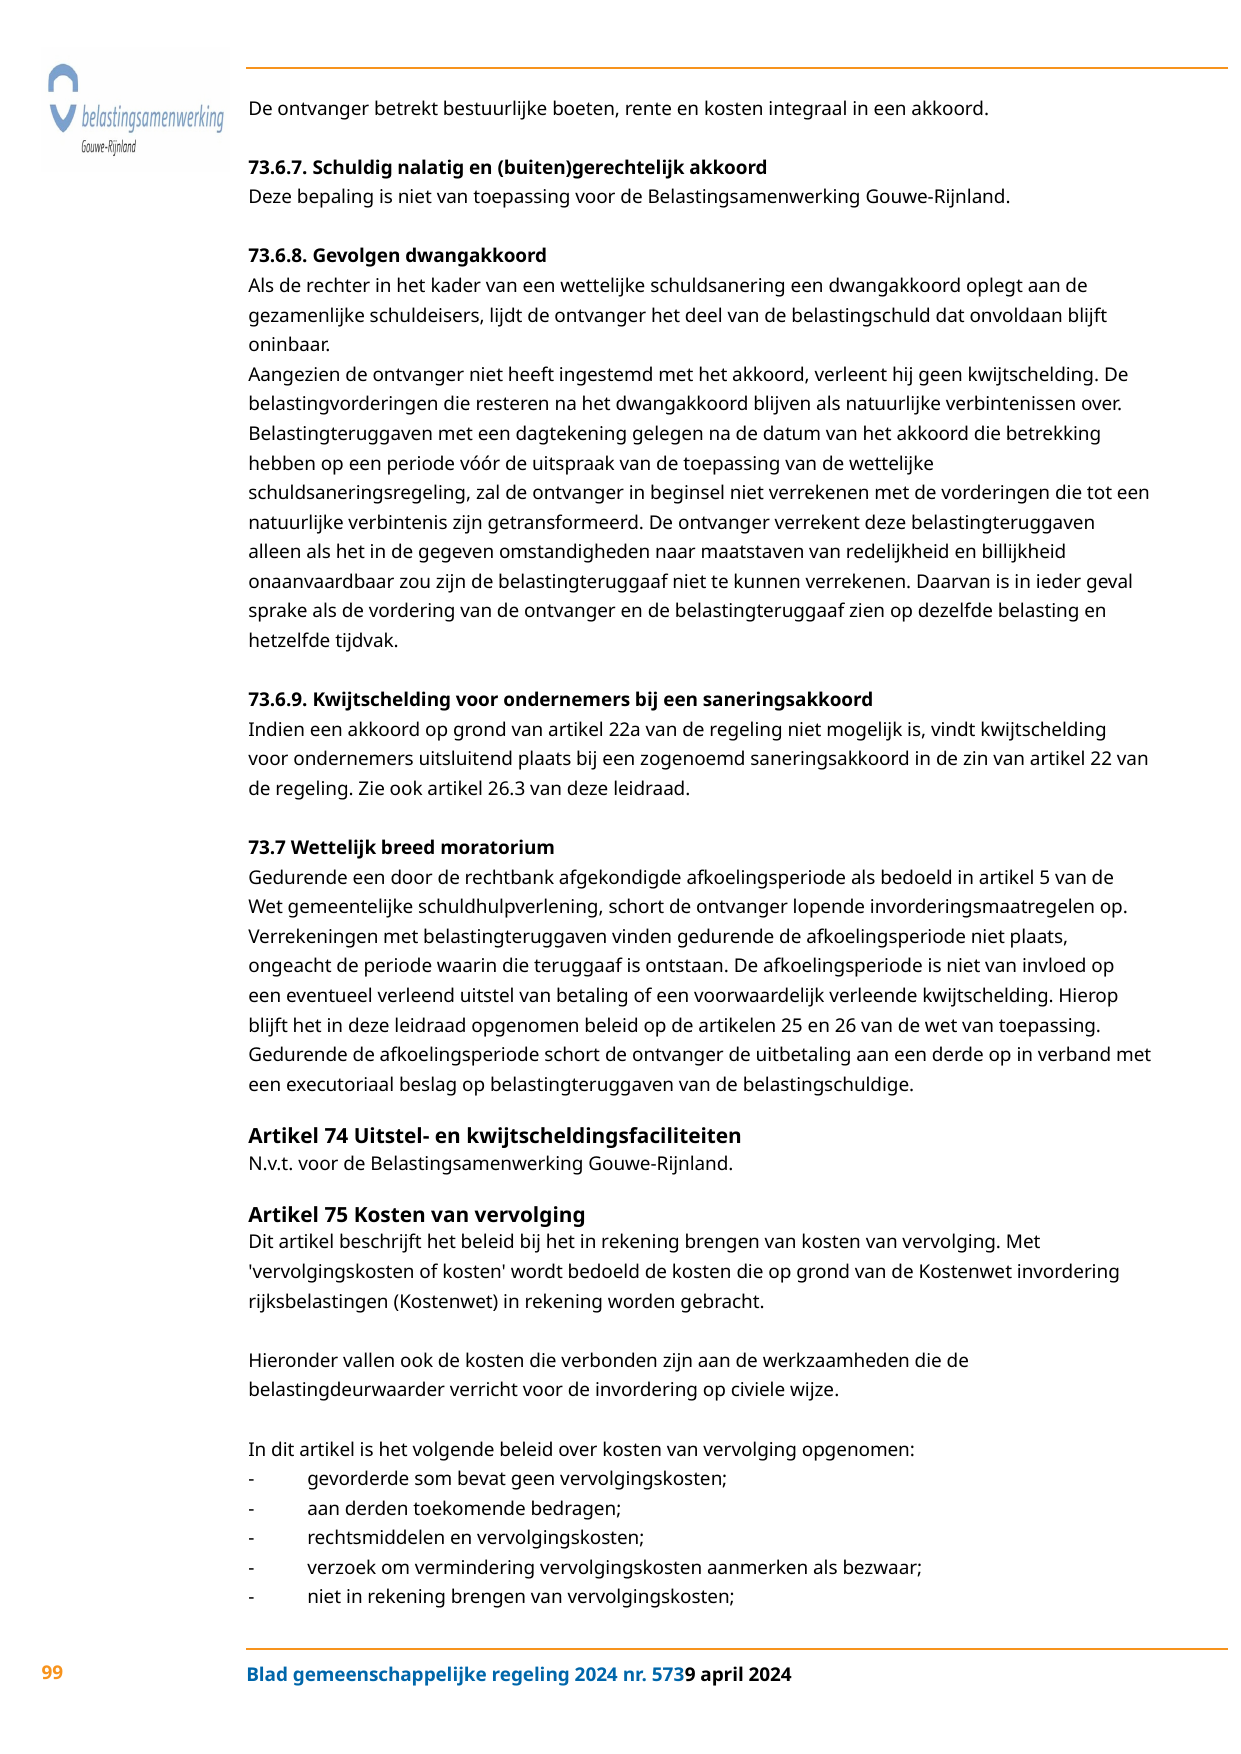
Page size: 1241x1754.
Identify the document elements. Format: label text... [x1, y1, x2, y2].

text Hieronder vallen ook de kosten die verbonden zijn aan de werkzaamheden die de belastingdeurwaarder verricht voor de invordering op civiele wijze. [248, 1347, 1152, 1402]
text Artikel 74 Uitstel- en kwijtscheldingsfaciliteiten [248, 1121, 1152, 1150]
list verzoek om vermindering vervolgingskosten aanmerken als bezwaar; [248, 1554, 1152, 1580]
text Dit artikel beschrijft het beleid bij het in rekening brengen van kosten van vervolging. Met 'vervolgingskosten of kosten' wordt bedoeld de kosten die op grond van de Kostenwet invordering rijksbelastingen (Kostenwet) in rekening worden gebracht. [248, 1229, 1152, 1314]
text 73.6.7. Schuldig nalatig en (buiten)gerechtelijk akkoord [248, 154, 1152, 180]
list aan derden toekomende bedragen; [248, 1495, 1152, 1521]
text Aangezien de ontvanger niet heeft ingestemd met het akkoord, verleent hij geen kwijtschelding. De belastingvorderingen die resteren na het dwangakkoord blijven als natuurlijke verbintenissen over. [248, 361, 1152, 416]
list rechtsmiddelen en vervolgingskosten; [248, 1524, 1152, 1550]
text 73.6.9. Kwijtschelding voor ondernemers bij een saneringsakkoord [248, 686, 1152, 712]
picture [41, 47, 231, 172]
list niet in rekening brengen van vervolgingskosten; [248, 1584, 1152, 1609]
text Deze bepaling is niet van toepassing voor de Belastingsamenwerking Gouwe-Rijnland. [248, 183, 1152, 209]
text Belastingteruggaven met een dagtekening gelegen na de datum van het akkoord die betrekking hebben op een periode vóór de uitspraak van de toepassing van de wettelijke schuldsaneringsregeling, zal de ontvanger in beginsel niet verrekenen met de vorderingen die tot een natuurlijke verbintenis zijn getransformeerd. De ontvanger verrekent deze belastingteruggaven alleen als het in de gegeven omstandigheden naar maatstaven van redelijkheid en billijkheid onaanvaardbaar zou zijn de belastingteruggaaf niet te kunnen verrekenen. Daarvan is in ieder geval sprake als de vordering van de ontvanger en de belastingteruggaaf zien op dezelfde belasting en hetzelfde tijdvak. [248, 420, 1152, 653]
text 73.7 Wettelijk breed moratorium [248, 834, 1152, 860]
text In dit artikel is het volgende beleid over kosten van vervolging opgenomen: [248, 1436, 1152, 1462]
text Indien een akkoord op grond van artikel 22a van de regeling niet mogelijk is, vindt kwijtschelding voor ondernemers uitsluitend plaats bij een zogenoemd saneringsakkoord in de zin van artikel 22 van de regeling. Zie ook artikel 26.3 van deze leidraad. [248, 716, 1152, 801]
text Gedurende een door de rechtbank afgekondigde afkoelingsperiode als bedoeld in artikel 5 van de Wet gemeentelijke schuldhulpverlening, schort de ontvanger lopende invorderingsmaatregelen op. Verrekeningen met belastingteruggaven vinden gedurende de afkoelingsperiode niet plaats, ongeacht de periode waarin die teruggaaf is ontstaan. De afkoelingsperiode is niet van invloed op een eventueel verleend uitstel van betaling of een voorwaardelijk verleende kwijtschelding. Hierop blijft het in deze leidraad opgenomen beleid op de artikelen 25 en 26 van de wet van toepassing. Gedurende de afkoelingsperiode schort de ontvanger de uitbetaling aan een derde op in verband met een executoriaal beslag op belastingteruggaven van de belastingschuldige. [248, 864, 1152, 1097]
text Artikel 75 Kosten van vervolging [248, 1200, 1152, 1229]
text N.v.t. voor de Belastingsamenwerking Gouwe-Rijnland. [248, 1150, 1152, 1176]
list gevorderde som bevat geen vervolgingskosten; [248, 1465, 1152, 1491]
text De ontvanger betrekt bestuurlijke boeten, rente en kosten integraal in een akkoord. [248, 95, 1152, 121]
text 73.6.8. Gevolgen dwangakkoord [248, 243, 1152, 268]
text Als de rechter in het kader van een wettelijke schuldsanering een dwangakkoord oplegt aan de gezamenlijke schuldeisers, lijdt de ontvanger het deel van de belastingschuld dat onvoldaan blijft oninbaar. [248, 272, 1152, 357]
